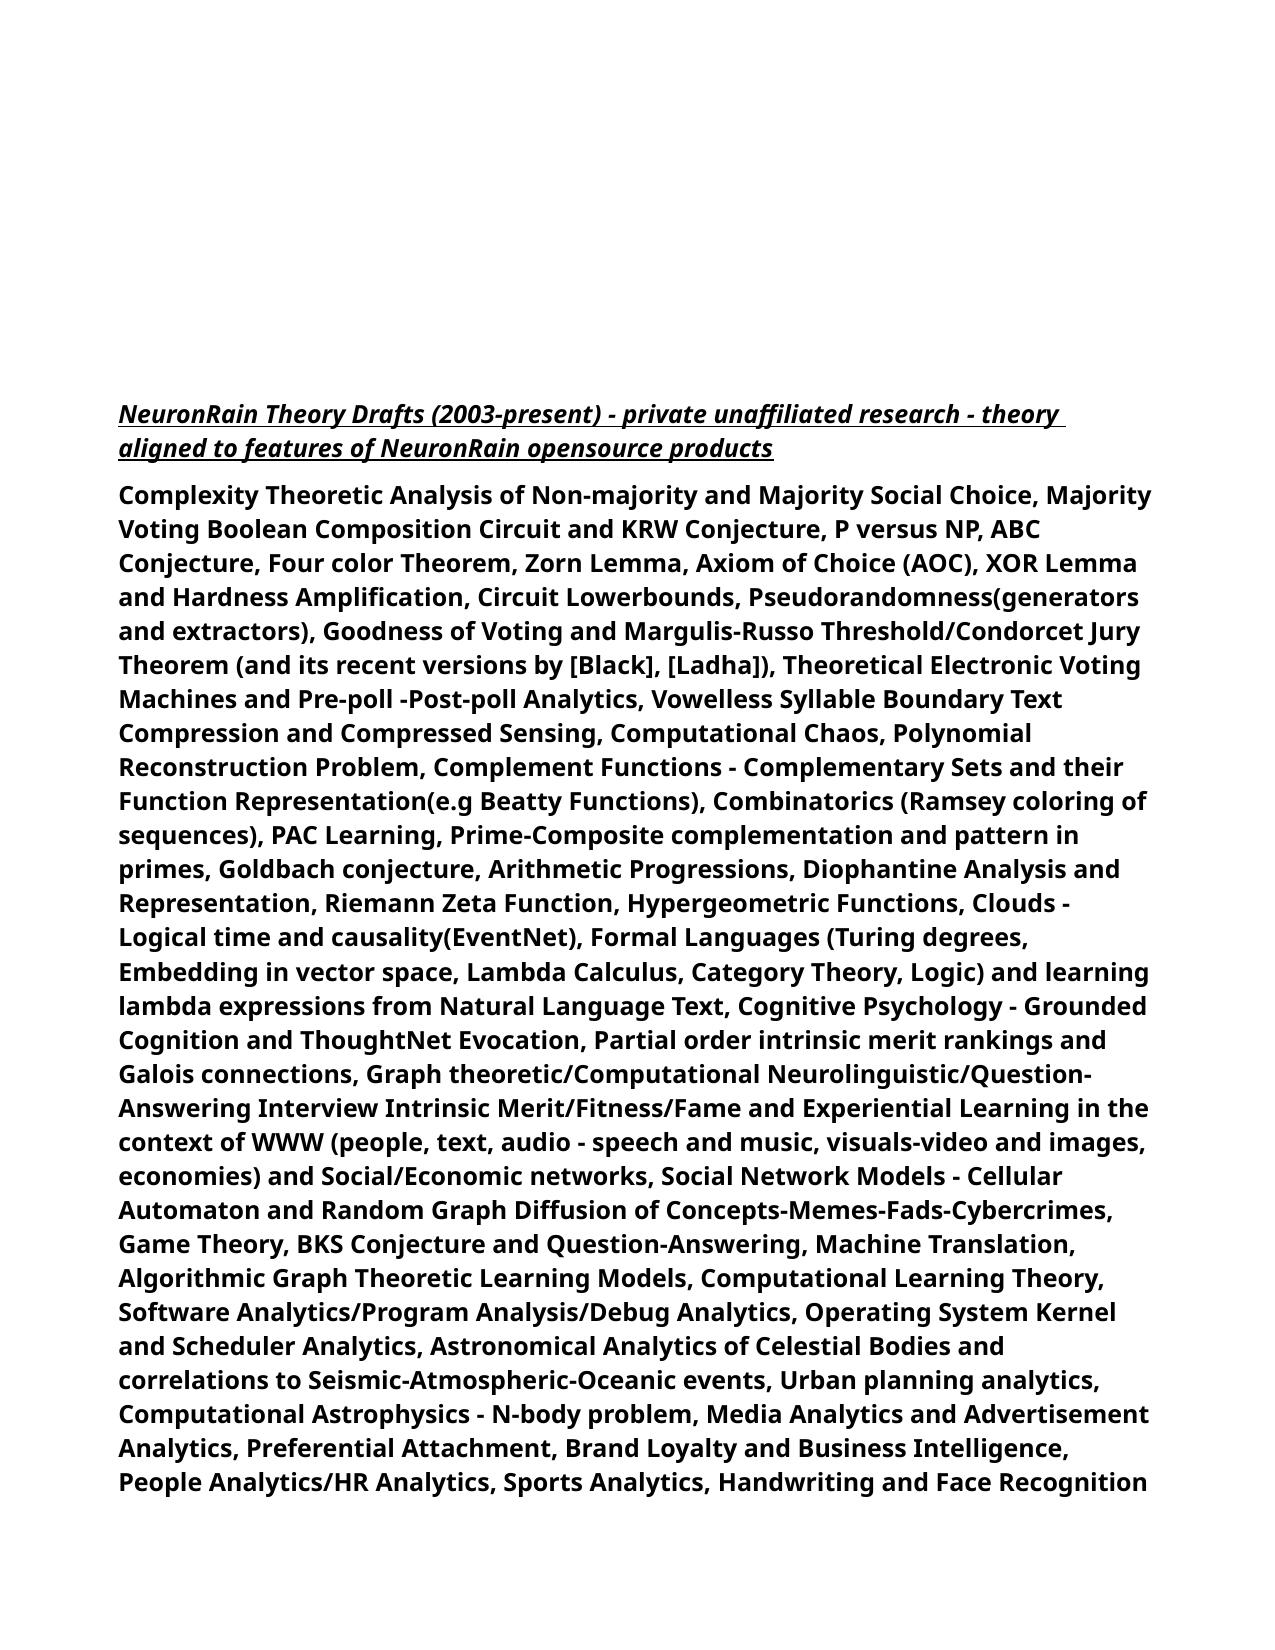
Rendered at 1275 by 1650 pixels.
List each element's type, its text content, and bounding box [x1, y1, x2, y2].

text NeuronRain Theory Drafts (2003-present) - private unaffiliated research - theory aligned to features of NeuronRain opensource products [118, 397, 1157, 465]
text Complexity Theoretic Analysis of Non-majority and Majority Social Choice, Majority Voting Boolean Composition Circuit and KRW Conjecture, P versus NP, ABC Conjecture, Four color Theorem, Zorn Lemma, Axiom of Choice (AOC), XOR Lemma and Hardness Amplification, Circuit Lowerbounds, Pseudorandomness(generators and extractors), Goodness of Voting and Margulis-Russo Threshold/Condorcet Jury Theorem (and its recent versions by [Black], [Ladha]), Theoretical Electronic Voting Machines and Pre-poll -Post-poll Analytics, Vowelless Syllable Boundary Text Compression and Compressed Sensing, Computational Chaos, Polynomial Reconstruction Problem, Complement Functions - Complementary Sets and their Function Representation(e.g Beatty Functions), Combinatorics (Ramsey coloring of sequences), PAC Learning, Prime-Composite complementation and pattern in primes, Goldbach conjecture, Arithmetic Progressions, Diophantine Analysis and Representation, Riemann Zeta Function, Hypergeometric Functions, Clouds - Logical time and causality(EventNet), Formal Languages (Turing degrees, Embedding in vector space, Lambda Calculus, Category Theory, Logic) and learning lambda expressions from Natural Language Text, Cognitive Psychology - Grounded Cognition and ThoughtNet Evocation, Partial order intrinsic merit rankings and Galois connections, Graph theoretic/Computational Neurolinguistic/Question-Answering Interview Intrinsic Merit/Fitness/Fame and Experiential Learning in the context of WWW (people, text, audio - speech and music, visuals-video and images, economies) and Social/Economic networks, Social Network Models - Cellular Automaton and Random Graph Diffusion of Concepts-Memes-Fads-Cybercrimes, Game Theory, BKS Conjecture and Question-Answering, Machine Translation, Algorithmic Graph Theoretic Learning Models, Computational Learning Theory, Software Analytics/Program Analysis/Debug Analytics, Operating System Kernel and Scheduler Analytics, Astronomical Analytics of Celestial Bodies and correlations to Seismic-Atmospheric-Oceanic events, Urban planning analytics, Computational Astrophysics - N-body problem, Media Analytics and Advertisement Analytics, Preferential Attachment, Brand Loyalty and Business Intelligence, People Analytics/HR Analytics, Sports Analytics, Handwriting and Face Recognition [118, 477, 1157, 1499]
